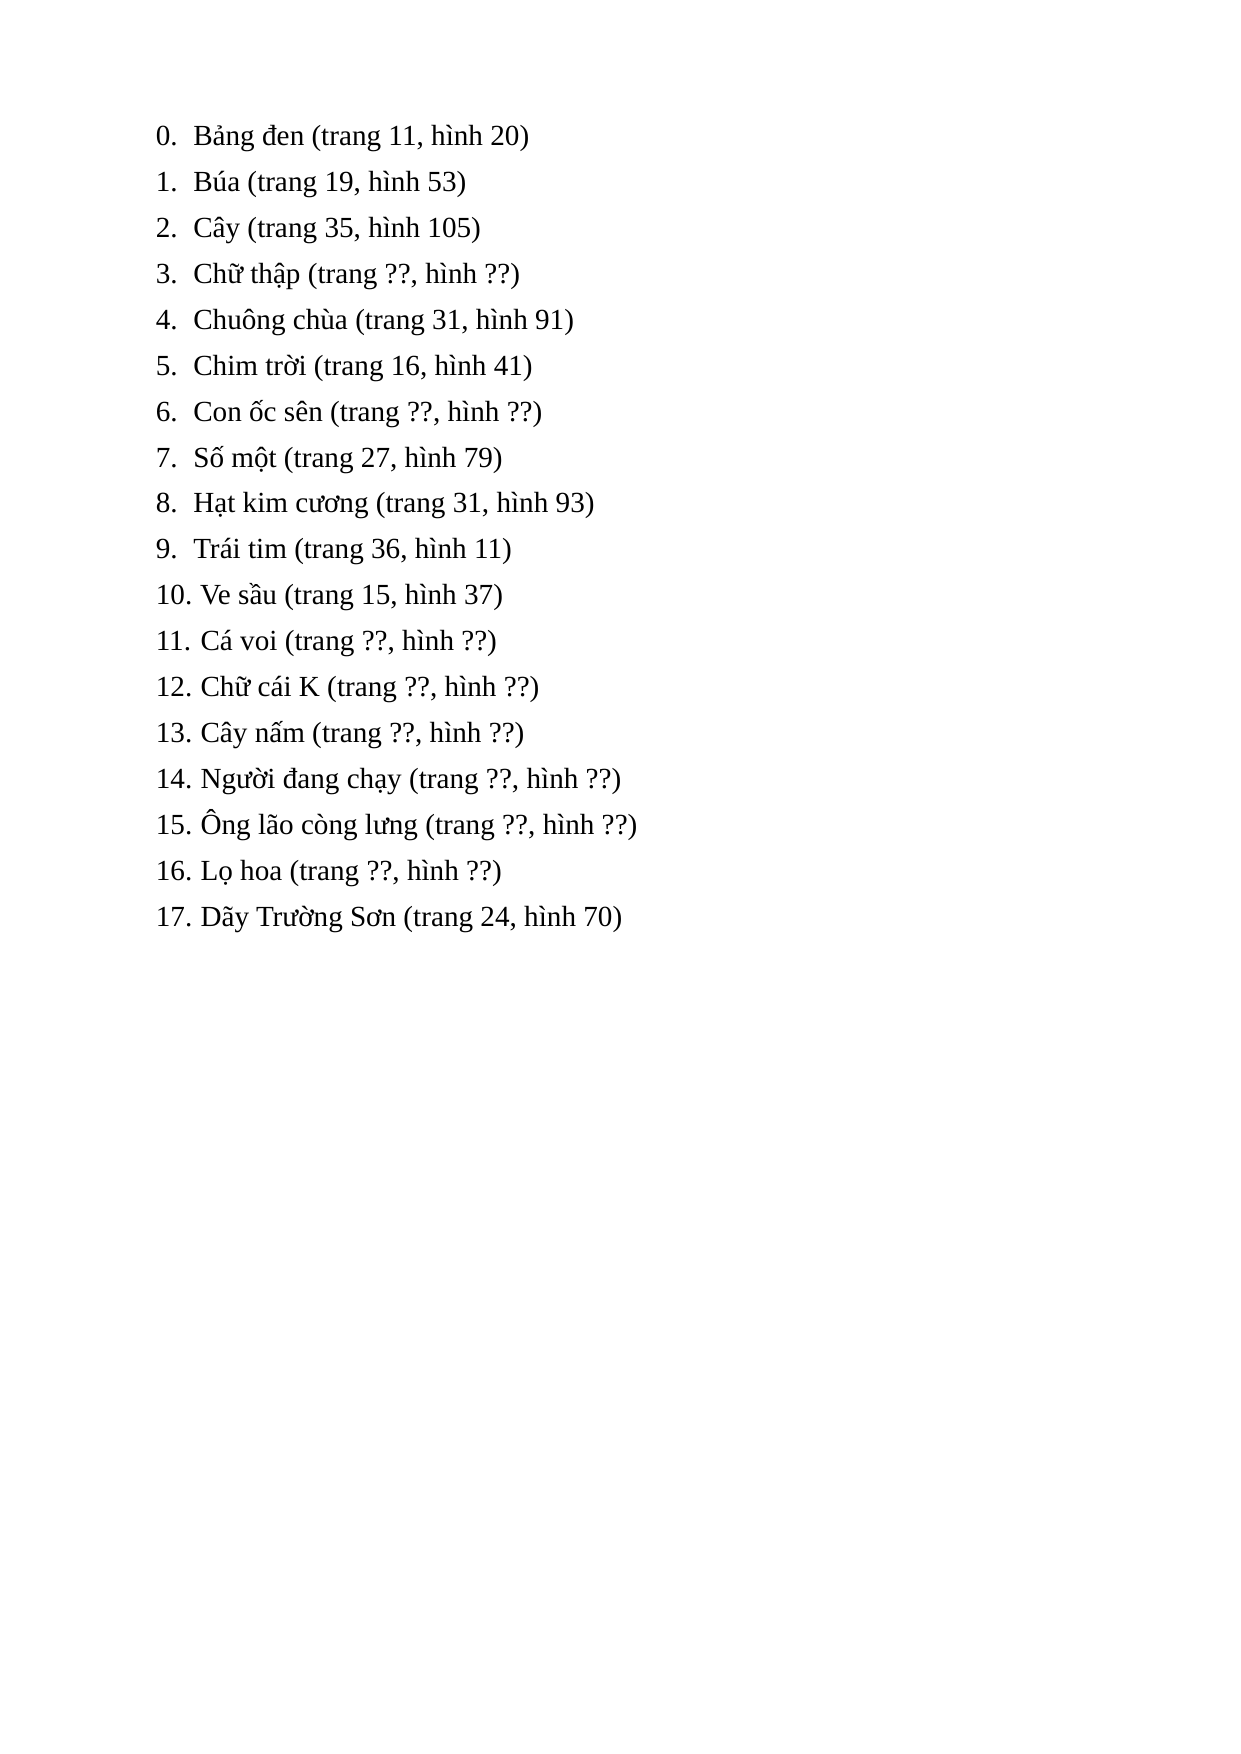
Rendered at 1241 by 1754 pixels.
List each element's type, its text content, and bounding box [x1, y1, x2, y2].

list Cây nấm (trang ??, hình ??) [156, 715, 1122, 749]
list Trái tim (trang 36, hình 11) [156, 532, 1122, 565]
list Lọ hoa (trang ??, hình ??) [156, 853, 1122, 887]
list Chữ thập (trang ??, hình ??) [156, 256, 1122, 289]
list Búa (trang 19, hình 53) [156, 164, 1122, 198]
list Người đang chạy (trang ??, hình ??) [156, 761, 1122, 795]
list Cá voi (trang ??, hình ??) [156, 623, 1122, 657]
list Bảng đen (trang 11, hình 20) [156, 118, 1122, 152]
list Con ốc sên (trang ??, hình ??) [156, 394, 1122, 427]
list Cây (trang 35, hình 105) [156, 210, 1122, 243]
list Hạt kim cương (trang 31, hình 93) [156, 486, 1122, 519]
list Ông lão còng lưng (trang ??, hình ??) [156, 807, 1122, 841]
list Số một (trang 27, hình 79) [156, 440, 1122, 473]
list Chim trời (trang 16, hình 41) [156, 348, 1122, 381]
list Chữ cái K (trang ??, hình ??) [156, 669, 1122, 703]
list Ve sầu (trang 15, hình 37) [156, 577, 1122, 611]
list Dãy Trường Sơn (trang 24, hình 70) [156, 899, 1122, 933]
list Chuông chùa (trang 31, hình 91) [156, 302, 1122, 335]
